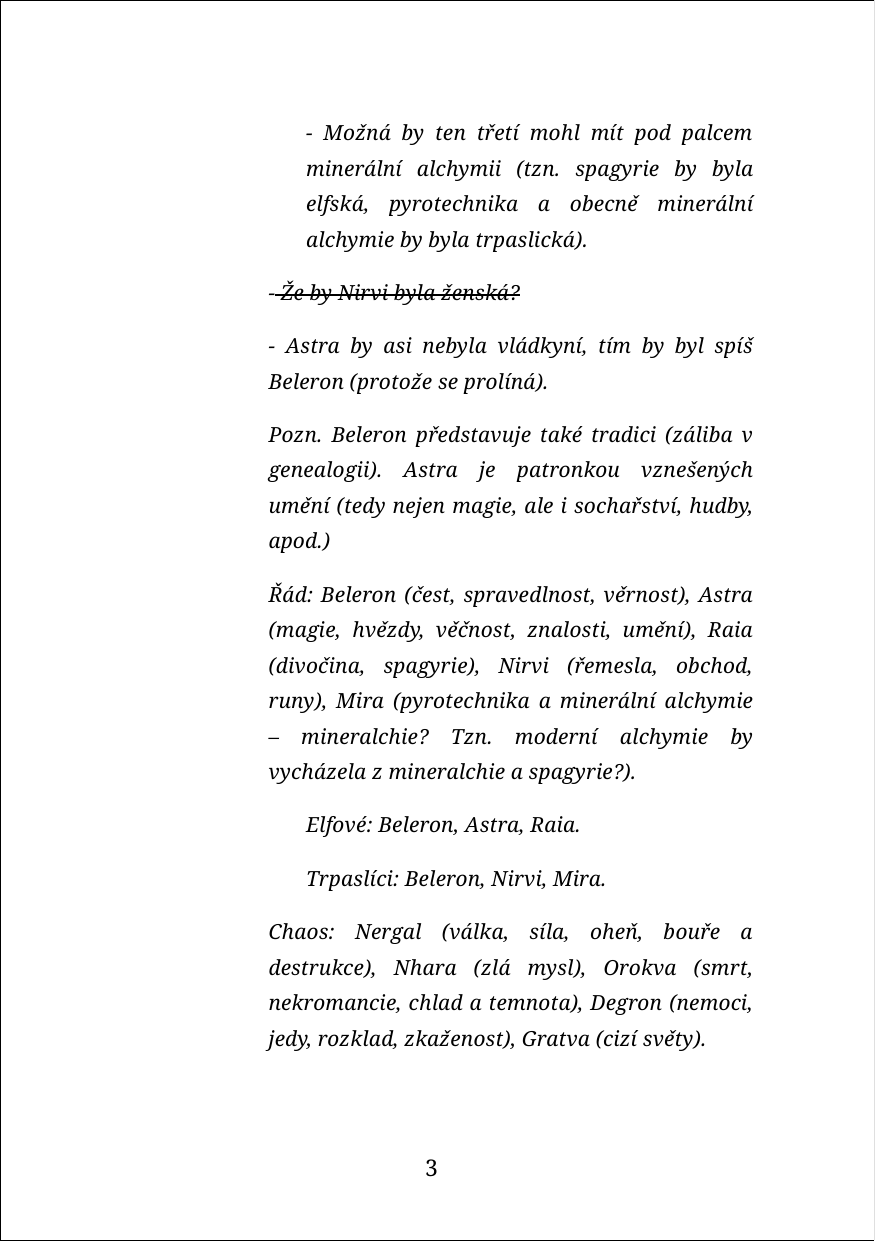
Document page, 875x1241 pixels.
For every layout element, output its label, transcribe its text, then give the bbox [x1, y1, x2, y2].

list Trpaslíci: Beleron, Nirvi, Mira. [268, 864, 756, 892]
list Chaos: Nergal (válka, síla, oheň, bouře a destrukce), Nhara (zlá mysl), Orokva (smrt, nekromancie, chlad a temnota), Degron (nemoci, jedy, rozklad, zkaženost), Gratva (cizí světy). [231, 917, 756, 1052]
list - Že by Nirvi byla ženská? [231, 278, 756, 306]
list - Možná by ten třetí mohl mít pod palcem minerální alchymii (tzn. spagyrie by byla elfská, pyrotechnika a obecně minerální alchymie by byla trpaslická). [268, 118, 756, 253]
list - Astra by asi nebyla vládkyní, tím by byl spíš Beleron (protože se prolíná). [231, 331, 756, 395]
list Elfové: Beleron, Astra, Raia. [268, 811, 756, 839]
list Řád: Beleron (čest, spravedlnost, věrnost), Astra (magie, hvězdy, věčnost, znalosti, umění), Raia (divočina, spagyrie), Nirvi (řemesla, obchod, runy), Mira (pyrotechnika a minerální alchymie – mineralchie? Tzn. moderní alchymie by vycházela z mineralchie a spagyrie?). [231, 580, 756, 786]
list Pozn. Beleron představuje také tradici (záliba v genealogii). Astra je patronkou vznešených umění (tedy nejen magie, ale i sochařství, hudby, apod.) [231, 420, 756, 555]
